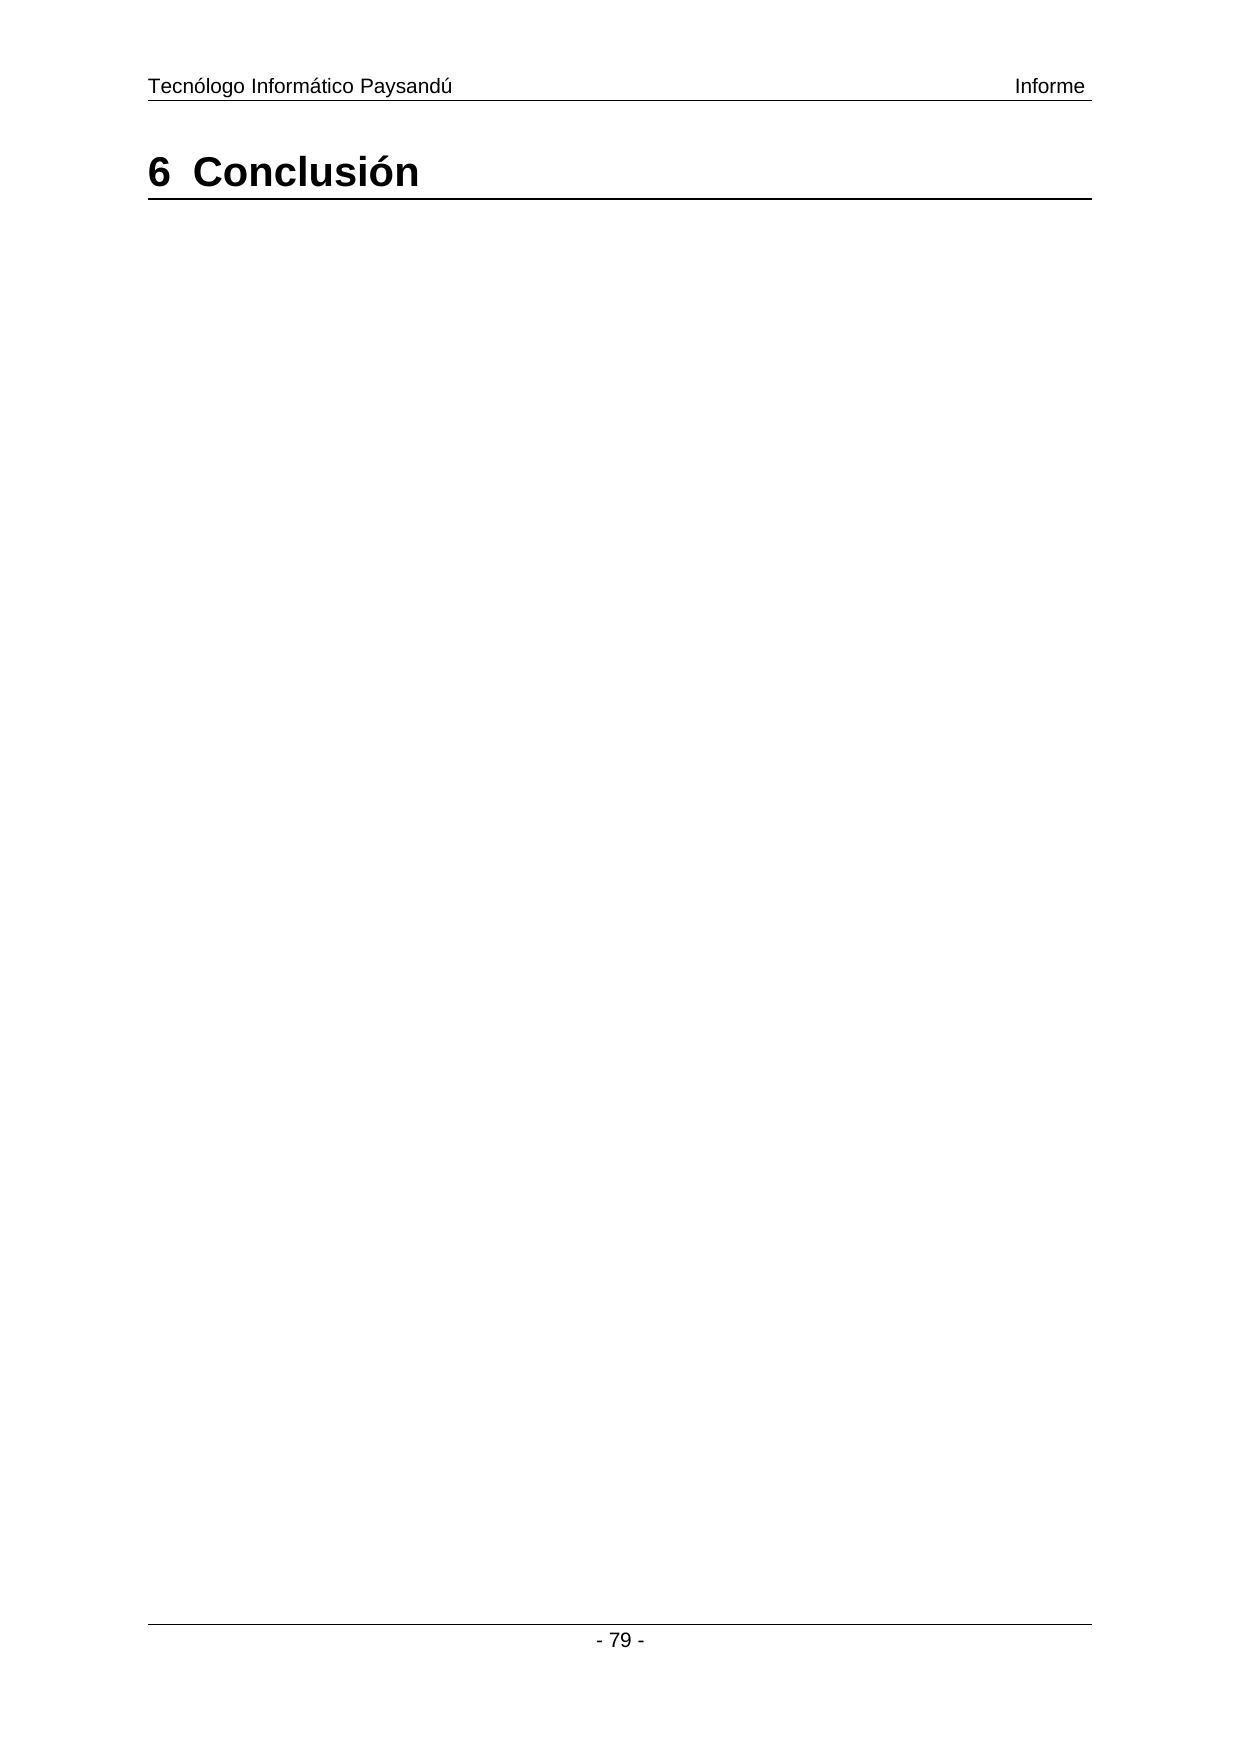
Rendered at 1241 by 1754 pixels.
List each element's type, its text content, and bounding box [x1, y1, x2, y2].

subtitle Conclusión [148, 148, 1092, 198]
